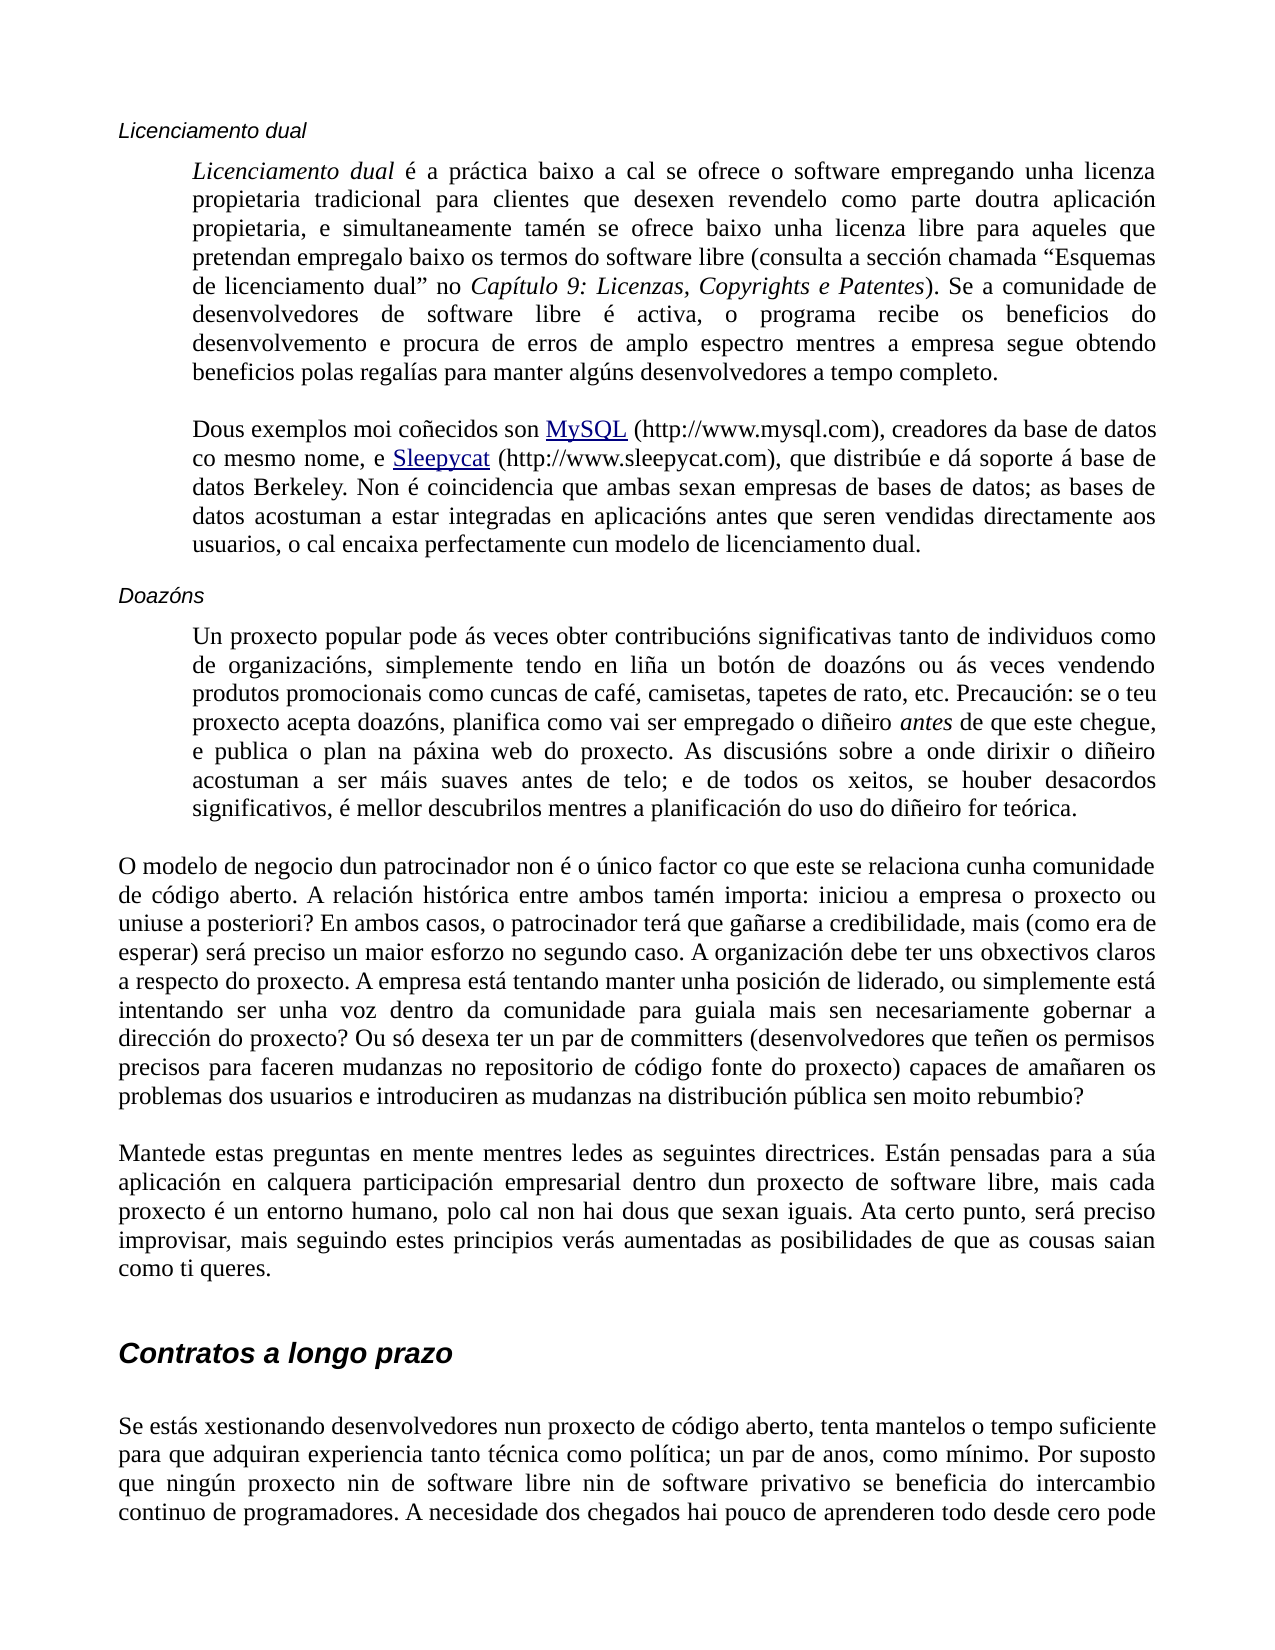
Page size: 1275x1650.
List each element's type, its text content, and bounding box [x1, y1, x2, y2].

text Licenciamento dual é a práctica baixo a cal se ofrece o software empregando unha licenza propietaria tradicional para clientes que desexen revendelo como parte doutra aplicación propietaria, e simultaneamente tamén se ofrece baixo unha licenza libre para aqueles que pretendan empregalo baixo os termos do software libre (consulta a sección chamada “Esquemas de licenciamento dual” no Capítulo 9: Licenzas, Copyrights e Patentes). Se a comunidade de desenvolvedores de software libre é activa, o programa recibe os beneficios do desenvolvemento e procura de erros de amplo espectro mentres a empresa segue obtendo beneficios polas regalías para manter algúns desenvolvedores a tempo completo. [192, 156, 1157, 386]
subtitle Doazóns [118, 583, 1157, 608]
text Dous exemplos moi coñecidos son MySQL (http://www.mysql.com), creadores da base de datos co mesmo nome, e Sleepycat (http://www.sleepycat.com), que distribúe e dá soporte á base de datos Berkeley. Non é coincidencia que ambas sexan empresas de bases de datos; as bases de datos acostuman a estar integradas en aplicacións antes que seren vendidas directamente aos usuarios, o cal encaixa perfectamente cun modelo de licenciamento dual. [192, 414, 1157, 558]
text Un proxecto popular pode ás veces obter contribucións significativas tanto de individuos como de organizacións, simplemente tendo en liña un botón de doazóns ou ás veces vendendo produtos promocionais como cuncas de café, camisetas, tapetes de rato, etc. Precaución: se o teu proxecto acepta doazóns, planifica como vai ser empregado o diñeiro antes de que este chegue, e publica o plan na páxina web do proxecto. As discusións sobre a onde dirixir o diñeiro acostuman a ser máis suaves antes de telo; e de todos os xeitos, se houber desacordos significativos, é mellor descubrilos mentres a planificación do uso do diñeiro for teórica. [192, 621, 1157, 822]
text O modelo de negocio dun patrocinador non é o único factor co que este se relaciona cunha comunidade de código aberto. A relación histórica entre ambos tamén importa: iniciou a empresa o proxecto ou uniuse a posteriori? En ambos casos, o patrocinador terá que gañarse a credibilidade, mais (como era de esperar) será preciso un maior esforzo no segundo caso. A organización debe ter uns obxectivos claros a respecto do proxecto. A empresa está tentando manter unha posición de liderado, ou simplemente está intentando ser unha voz dentro da comunidade para guiala mais sen necesariamente gobernar a dirección do proxecto? Ou só desexa ter un par de committers (desenvolvedores que teñen os permisos precisos para faceren mudanzas no repositorio de código fonte do proxecto) capaces de amañaren os problemas dos usuarios e introduciren as mudanzas na distribución pública sen moito rebumbio? [118, 851, 1157, 1110]
text Mantede estas preguntas en mente mentres ledes as seguintes directrices. Están pensadas para a súa aplicación en calquera participación empresarial dentro dun proxecto de software libre, mais cada proxecto é un entorno humano, polo cal non hai dous que sexan iguais. Ata certo punto, será preciso improvisar, mais seguindo estes principios verás aumentadas as posibilidades de que as cousas saian como ti queres. [118, 1138, 1157, 1282]
text Se estás xestionando desenvolvedores nun proxecto de código aberto, tenta mantelos o tempo suficiente para que adquiran experiencia tanto técnica como política; un par de anos, como mínimo. Por suposto que ningún proxecto nin de software libre nin de software privativo se beneficia do intercambio continuo de programadores. A necesidade dos chegados hai pouco de aprenderen todo desde cero pode [118, 1411, 1157, 1526]
subtitle Contratos a longo prazo [118, 1336, 1157, 1369]
subtitle Licenciamento dual [118, 118, 1157, 143]
